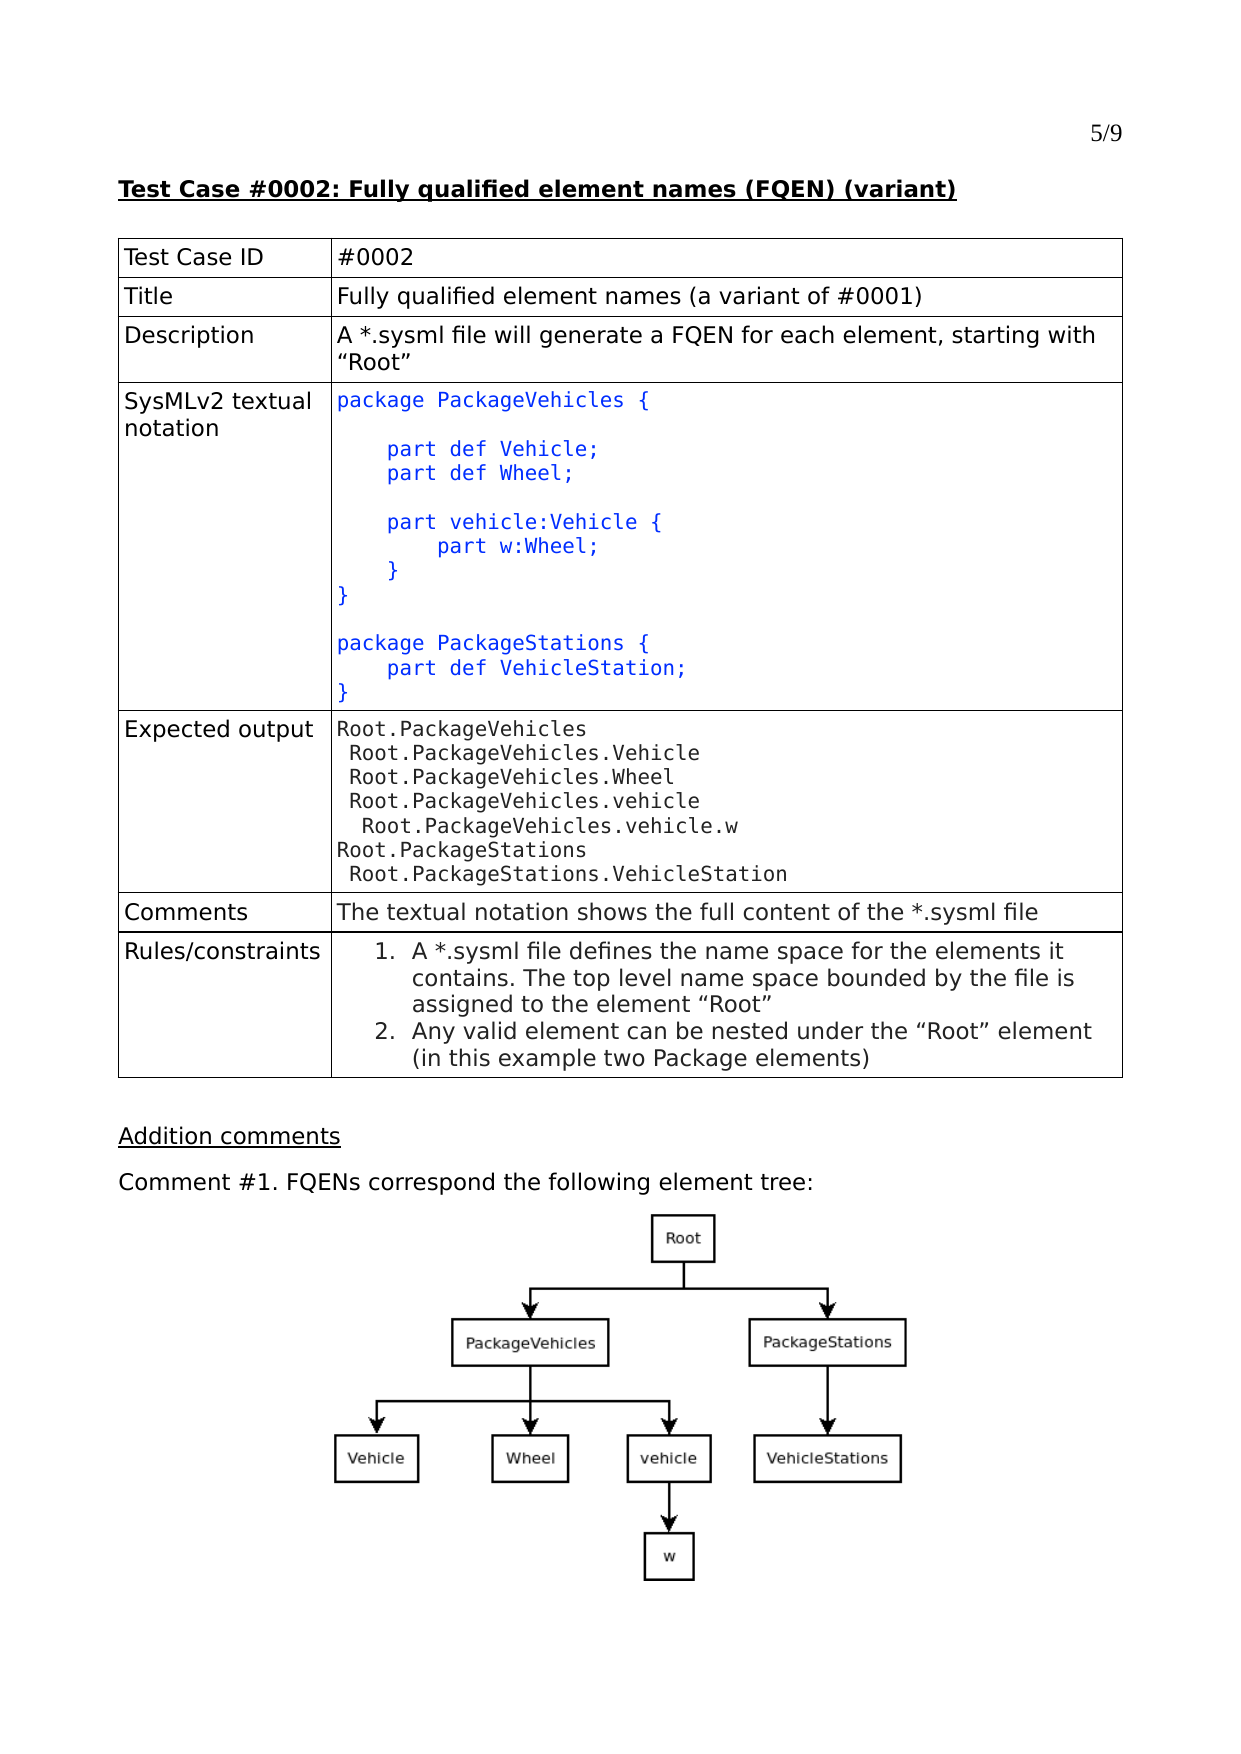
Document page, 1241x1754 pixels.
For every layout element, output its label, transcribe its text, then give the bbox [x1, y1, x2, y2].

picture [333, 1213, 907, 1581]
table_cell A *.sysml file defines the name space for the elements it contains. The top level name space bounded by the file is assigned to the element “Root” Any valid element can be nested under the “Root” element (in this example two Package elements) [332, 933, 1122, 1077]
text Test Case #0002: Fully qualified element names (FQEN) (variant) [118, 176, 1122, 203]
table_header Test Case ID [119, 239, 331, 277]
table_cell The textual notation shows the full content of the *.sysml file [332, 893, 1122, 931]
text Addition comments [118, 1123, 1122, 1150]
table_cell Expected output [119, 711, 331, 892]
table_cell Root.PackageVehicles Root.PackageVehicles.Vehicle Root.PackageVehicles.Wheel Root.PackageVehicles.vehicle Root.PackageVehicles.vehicle.w Root.PackageStations Root.PackageStations.VehicleStation [332, 711, 1122, 892]
table_cell Description [119, 317, 331, 382]
table_cell Rules/constraints [119, 933, 331, 1077]
table_cell Fully qualified element names (a variant of #0001) [332, 278, 1122, 316]
table_cell package PackageVehicles { part def Vehicle; part def Wheel; part vehicle:Vehicle { part w:Wheel; } } package PackageStations { part def VehicleStation; } [332, 383, 1122, 710]
table_cell A *.sysml file will generate a FQEN for each element, starting with “Root” [332, 317, 1122, 382]
table_cell SysMLv2 textual notation [119, 383, 331, 710]
text Comment #1. FQENs correspond the following element tree: [118, 1169, 1122, 1195]
table_cell Comments [119, 893, 331, 931]
table_header #0002 [332, 239, 1122, 277]
table_cell Title [119, 278, 331, 316]
